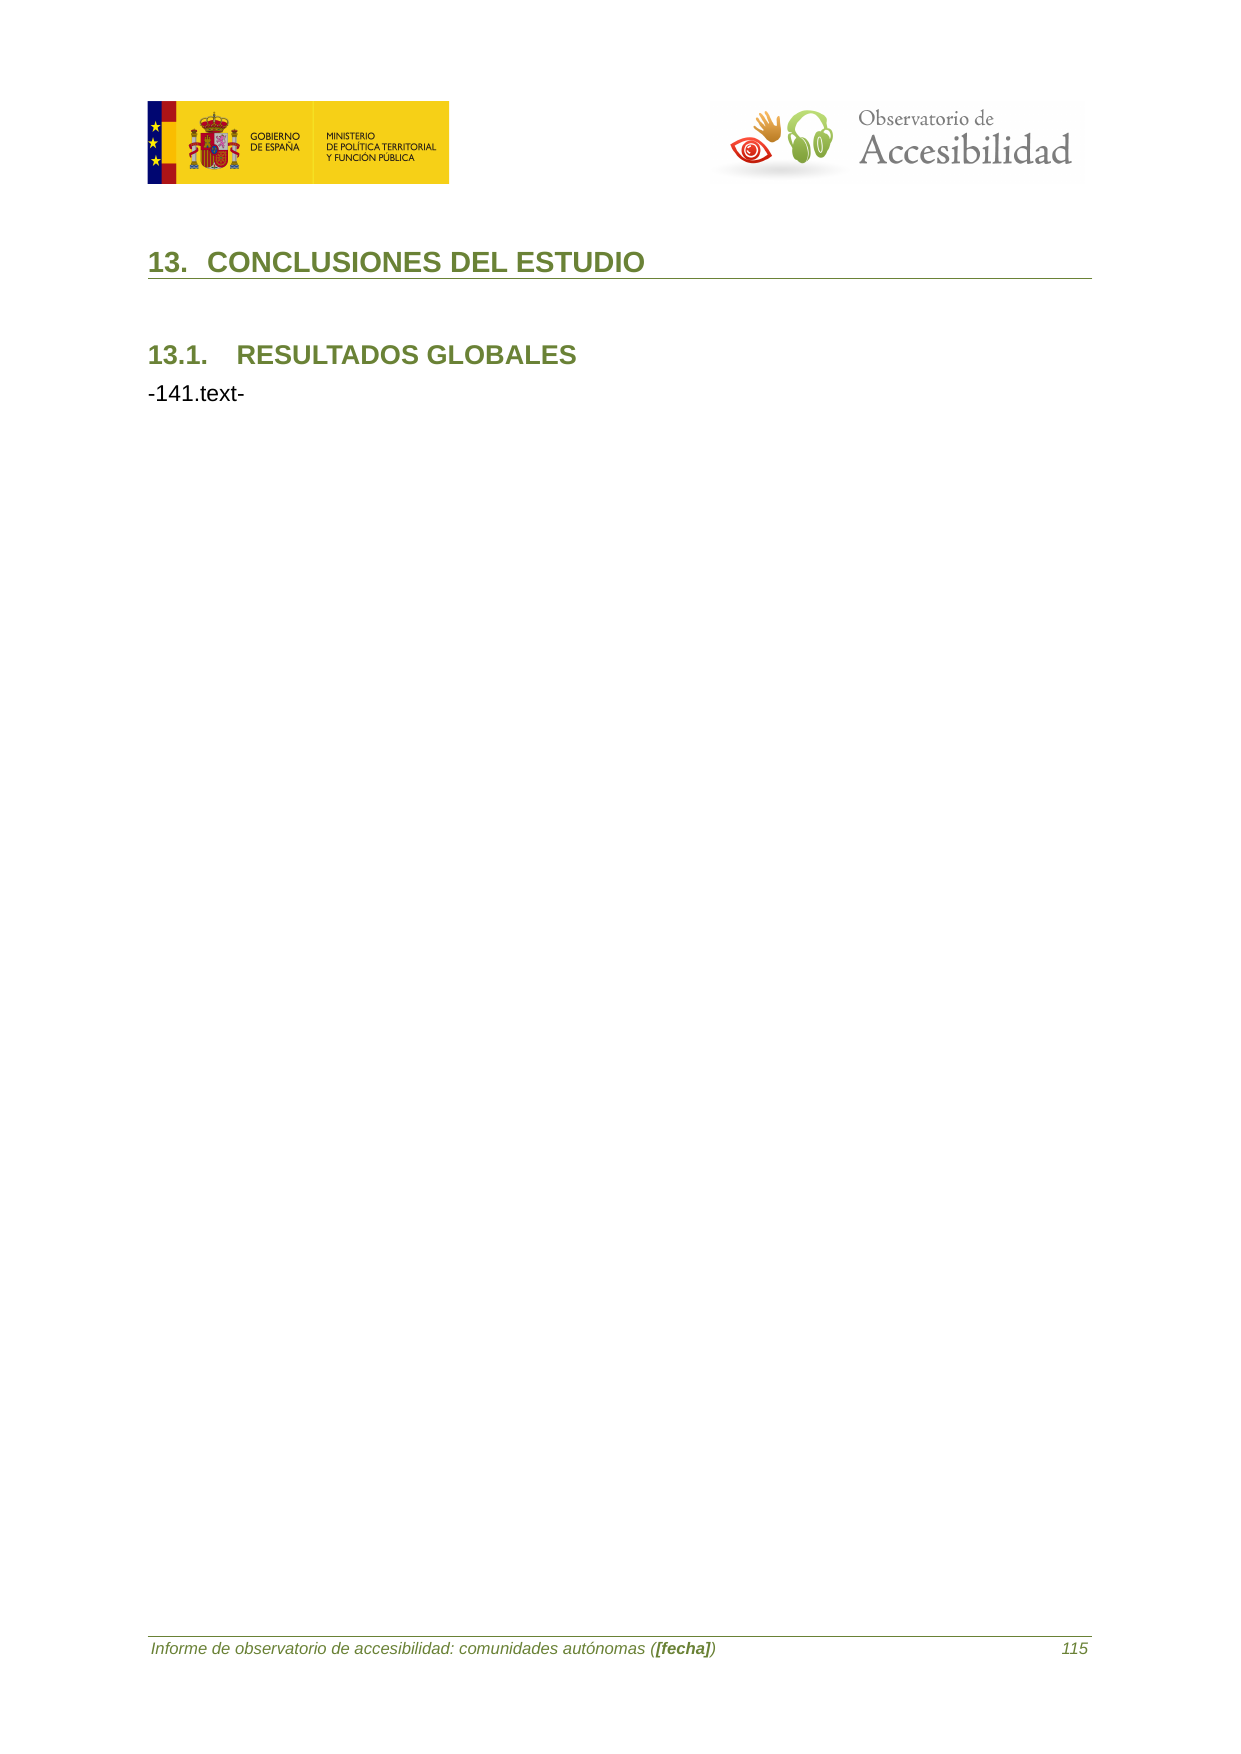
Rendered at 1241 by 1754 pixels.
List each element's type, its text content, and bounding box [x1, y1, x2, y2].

subtitle Resultados Globales [148, 339, 1092, 371]
picture [710, 101, 1086, 184]
text -141.text- [148, 380, 1092, 406]
picture [147, 101, 450, 184]
subtitle Conclusiones del Estudio [148, 245, 1092, 278]
